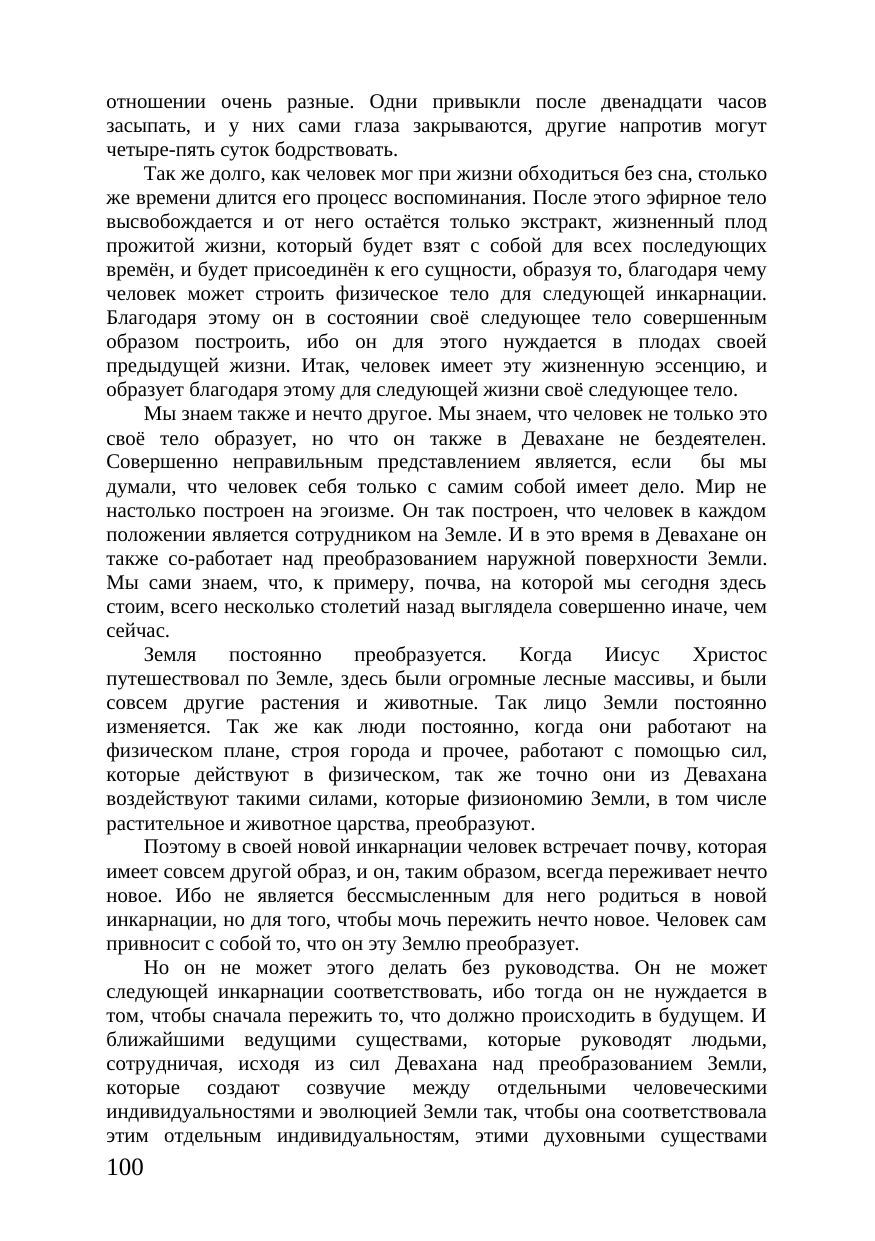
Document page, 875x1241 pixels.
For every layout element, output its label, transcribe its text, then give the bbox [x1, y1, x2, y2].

text Поэтому в своей новой инкарнации человек встречает почву, которая имеет совсем другой образ, и он, таким образом, всегда переживает нечто новое. Ибо не является бессмысленным для него родиться в новой инкарнации, но для того, чтобы мочь пережить нечто новое. Человек сам привносит с собой то, что он эту Землю преобразует. [106, 834, 768, 955]
text Земля постоянно преобразуется. Когда Иисус Христос путешествовал по Земле, здесь были огромные лесные массивы, и были совсем другие растения и животные. Так лицо Земли постоянно изменяется. Так же как люди постоянно, когда они работают на физическом плане, строя города и прочее, работают с помощью сил, которые действуют в физическом, так же точно они из Девахана воздействуют такими силами, которые физиономию Земли, в том числе растительное и животное царства, преобразуют. [106, 642, 768, 834]
text Но он не может этого делать без руководства. Он не может следующей инкарнации соответствовать, ибо тогда он не нуждается в том, чтобы сначала пережить то, что должно происходить в будущем. И ближайшими ведущими существами, которые руководят людьми, сотрудничая, исходя из сил Девахана над преобразованием Земли, которые создают созвучие между отдельными человеческими индивидуальностями и эволюцией Земли так, чтобы она соответствовала этим отдельным индивидуальностям, этими духовными существами [106, 955, 768, 1147]
text Так же долго, как человек мог при жизни обходиться без сна, столько же времени длится его процесс воспоминания. После этого эфирное тело высвобождается и от него остаётся только экстракт, жизненный плод прожитой жизни, который будет взят с собой для всех последующих времён, и будет присоединён к его сущности, образуя то, благодаря чему человек может строить физическое тело для следующей инкарнации. Благодаря этому он в состоянии своё следующее тело совершенным образом построить, ибо он для этого нуждается в плодах своей предыдущей жизни. Итак, человек имеет эту жизненную эссенцию, и образует благодаря этому для следующей жизни своё следующее тело. [106, 161, 768, 401]
text отношении очень разные. Одни привыкли после двенадцати часов засыпать, и у них сами глаза закрываются, другие напротив могут четыре-пять суток бодрствовать. [106, 88, 768, 161]
text Мы знаем также и нечто другое. Мы знаем, что человек не только это своё тело образует, но что он также в Девахане не бездеятелен. Совершенно неправильным представлением является, если бы мы думали, что человек себя только с самим собой имеет дело. Мир не настолько построен на эгоизме. Он так построен, что человек в каждом положении является сотрудником на Земле. И в это время в Девахане он также со-работает над преобразованием наружной поверхности Земли. Мы сами знаем, что, к примеру, почва, на которой мы сегодня здесь стоим, всего несколько столетий назад выглядела совершенно иначе, чем сейчас. [106, 401, 768, 642]
